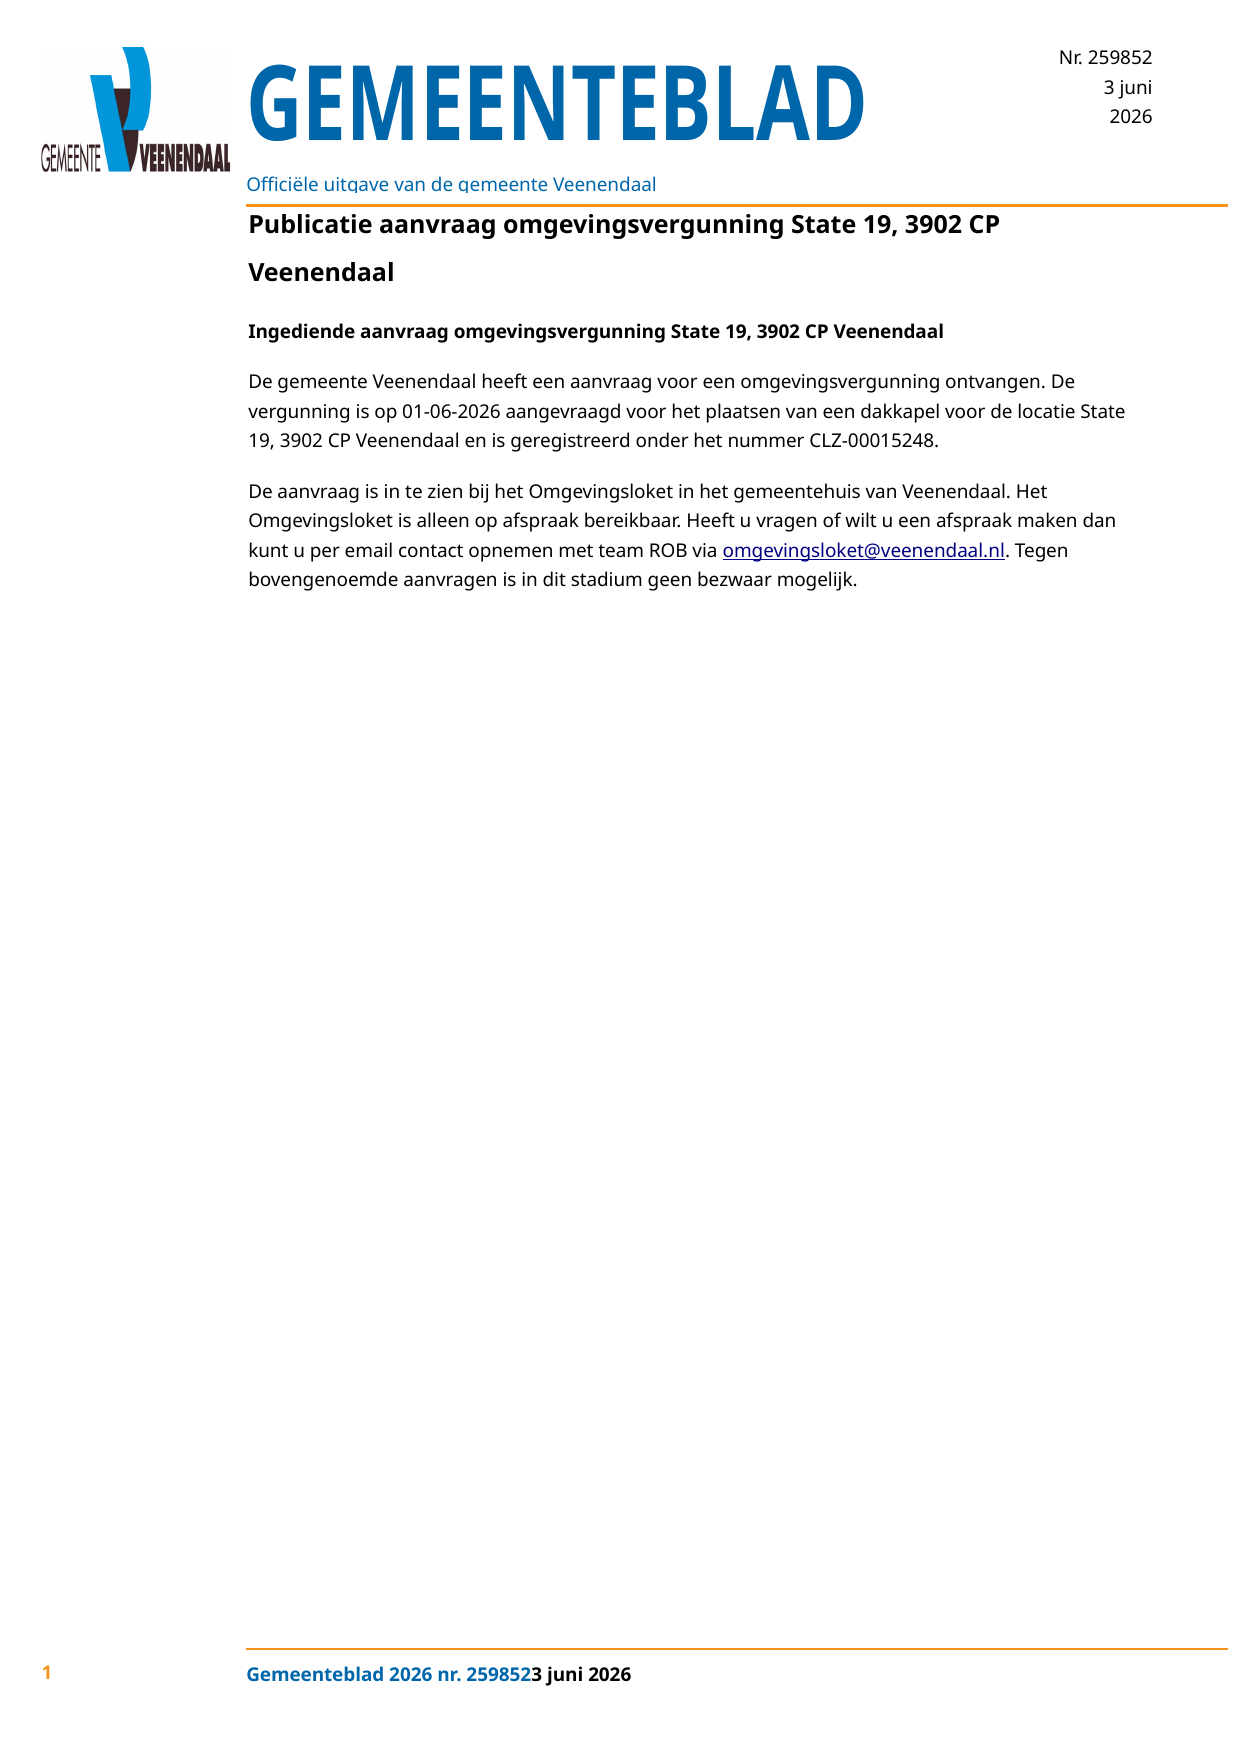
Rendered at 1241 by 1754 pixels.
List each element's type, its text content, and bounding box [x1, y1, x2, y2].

text De gemeente Veenendaal heeft een aanvraag voor een omgevingsvergunning ontvangen. De vergunning is op 01-06-2026 aangevraagd voor het plaatsen van een dakkapel voor de locatie State 19, 3902 CP Veenendaal en is geregistreerd onder het nummer CLZ-00015248. [248, 368, 1152, 453]
text Publicatie aanvraag omgevingsvergunning State 19, 3902 CP Veenendaal [248, 207, 1152, 288]
picture [123, 47, 231, 172]
text De aanvraag is in te zien bij het Omgevingsloket in het gemeentehuis van Veenendaal. Het Omgevingsloket is alleen op afspraak bereikbaar. Heeft u vragen of wilt u een afspraak maken dan kunt u per email contact opnemen met team ROB via omgevingsloket@veenendaal.nl. Tegen bovengenoemde aanvragen is in dit stadium geen bezwaar mogelijk. [248, 478, 1152, 592]
picture [41, 47, 130, 172]
text Ingediende aanvraag omgevingsvergunning State 19, 3902 CP Veenendaal [248, 318, 1152, 344]
